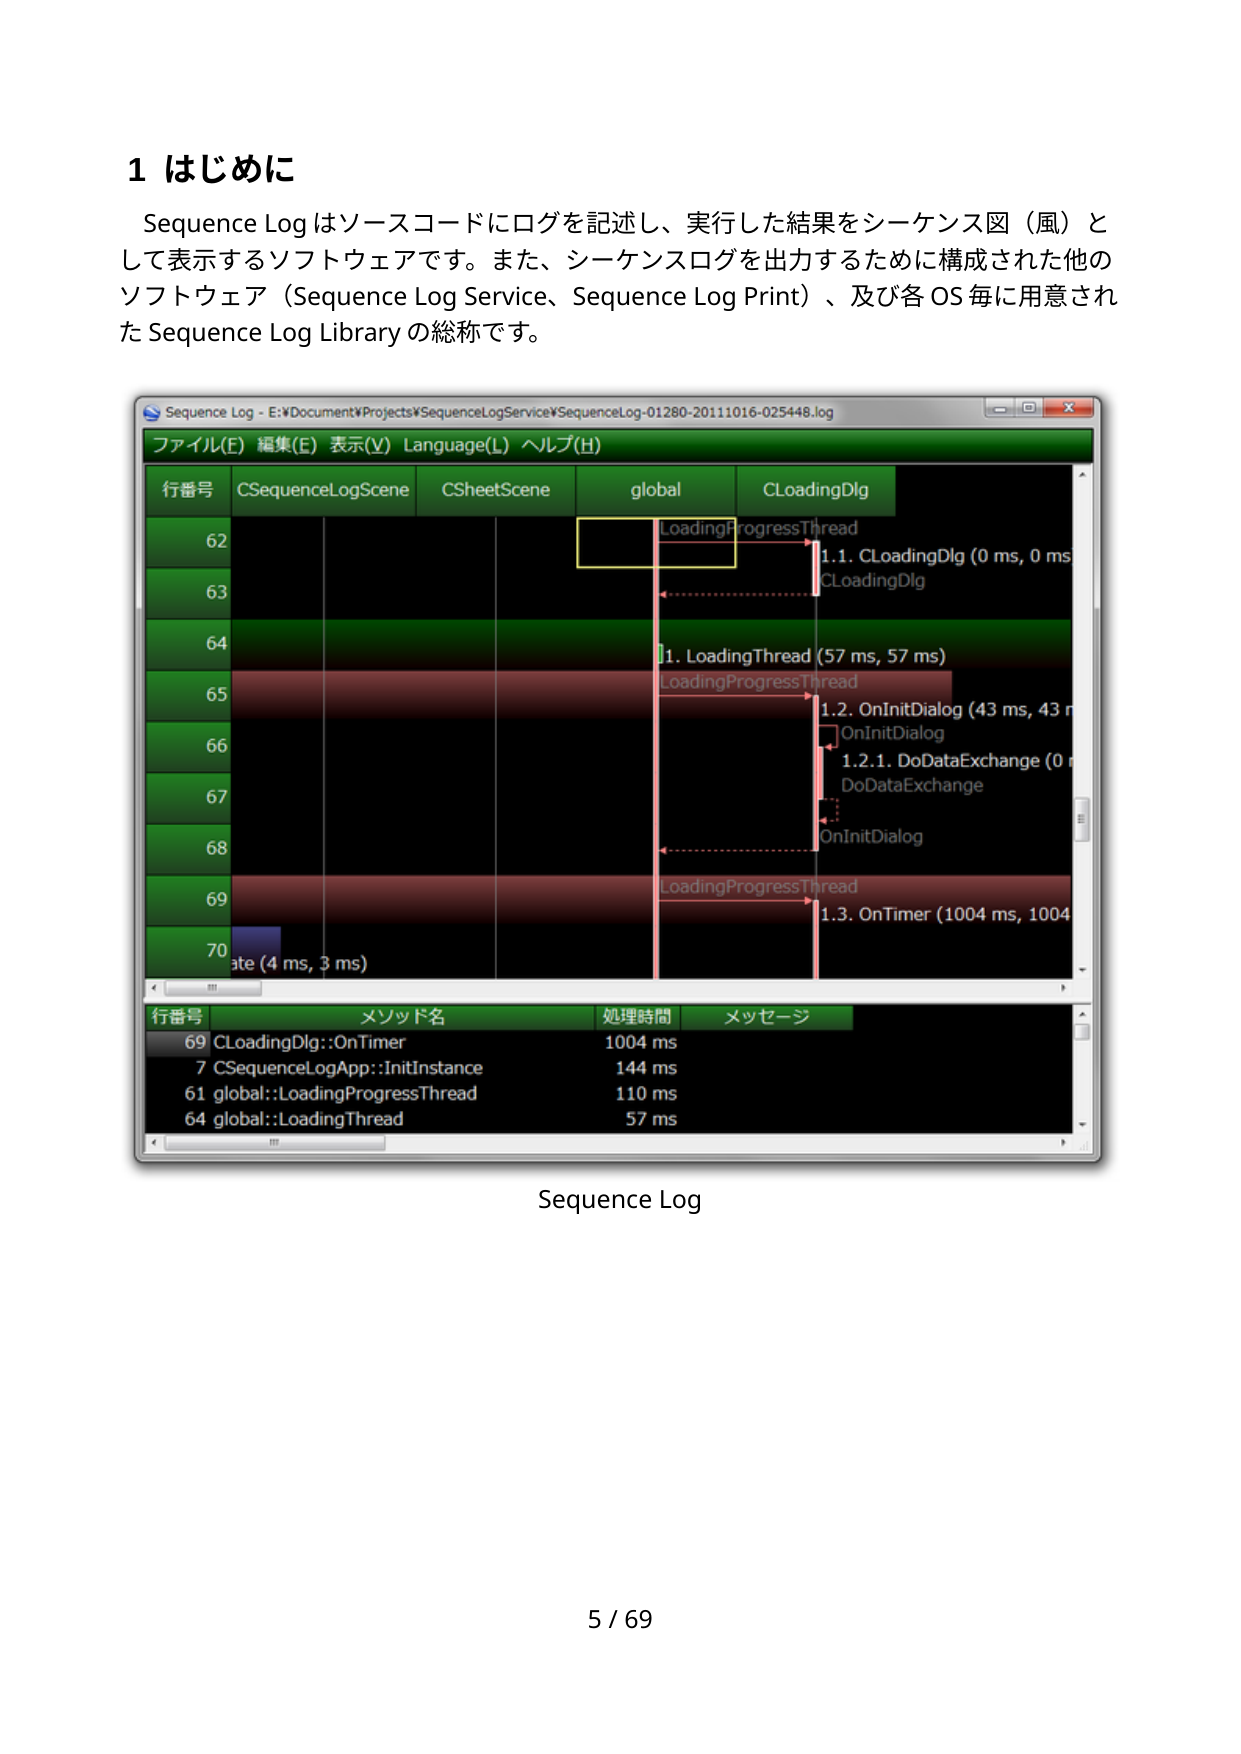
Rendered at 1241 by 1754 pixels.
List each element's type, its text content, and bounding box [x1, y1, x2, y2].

text Sequence Logはソースコードにログを記述し、実行した結果をシーケンス図（風）として表示するソフトウェアです。また、シーケンスログを出力するために構成された他のソフトウェア（Sequence Log Service、Sequence Log Print）、及び各OS毎に用意されたSequence Log Libraryの総称です。 [118, 204, 1122, 349]
picture [120, 382, 1121, 1182]
text Sequence Log [118, 1182, 1122, 1215]
subtitle はじめに [118, 143, 1122, 191]
